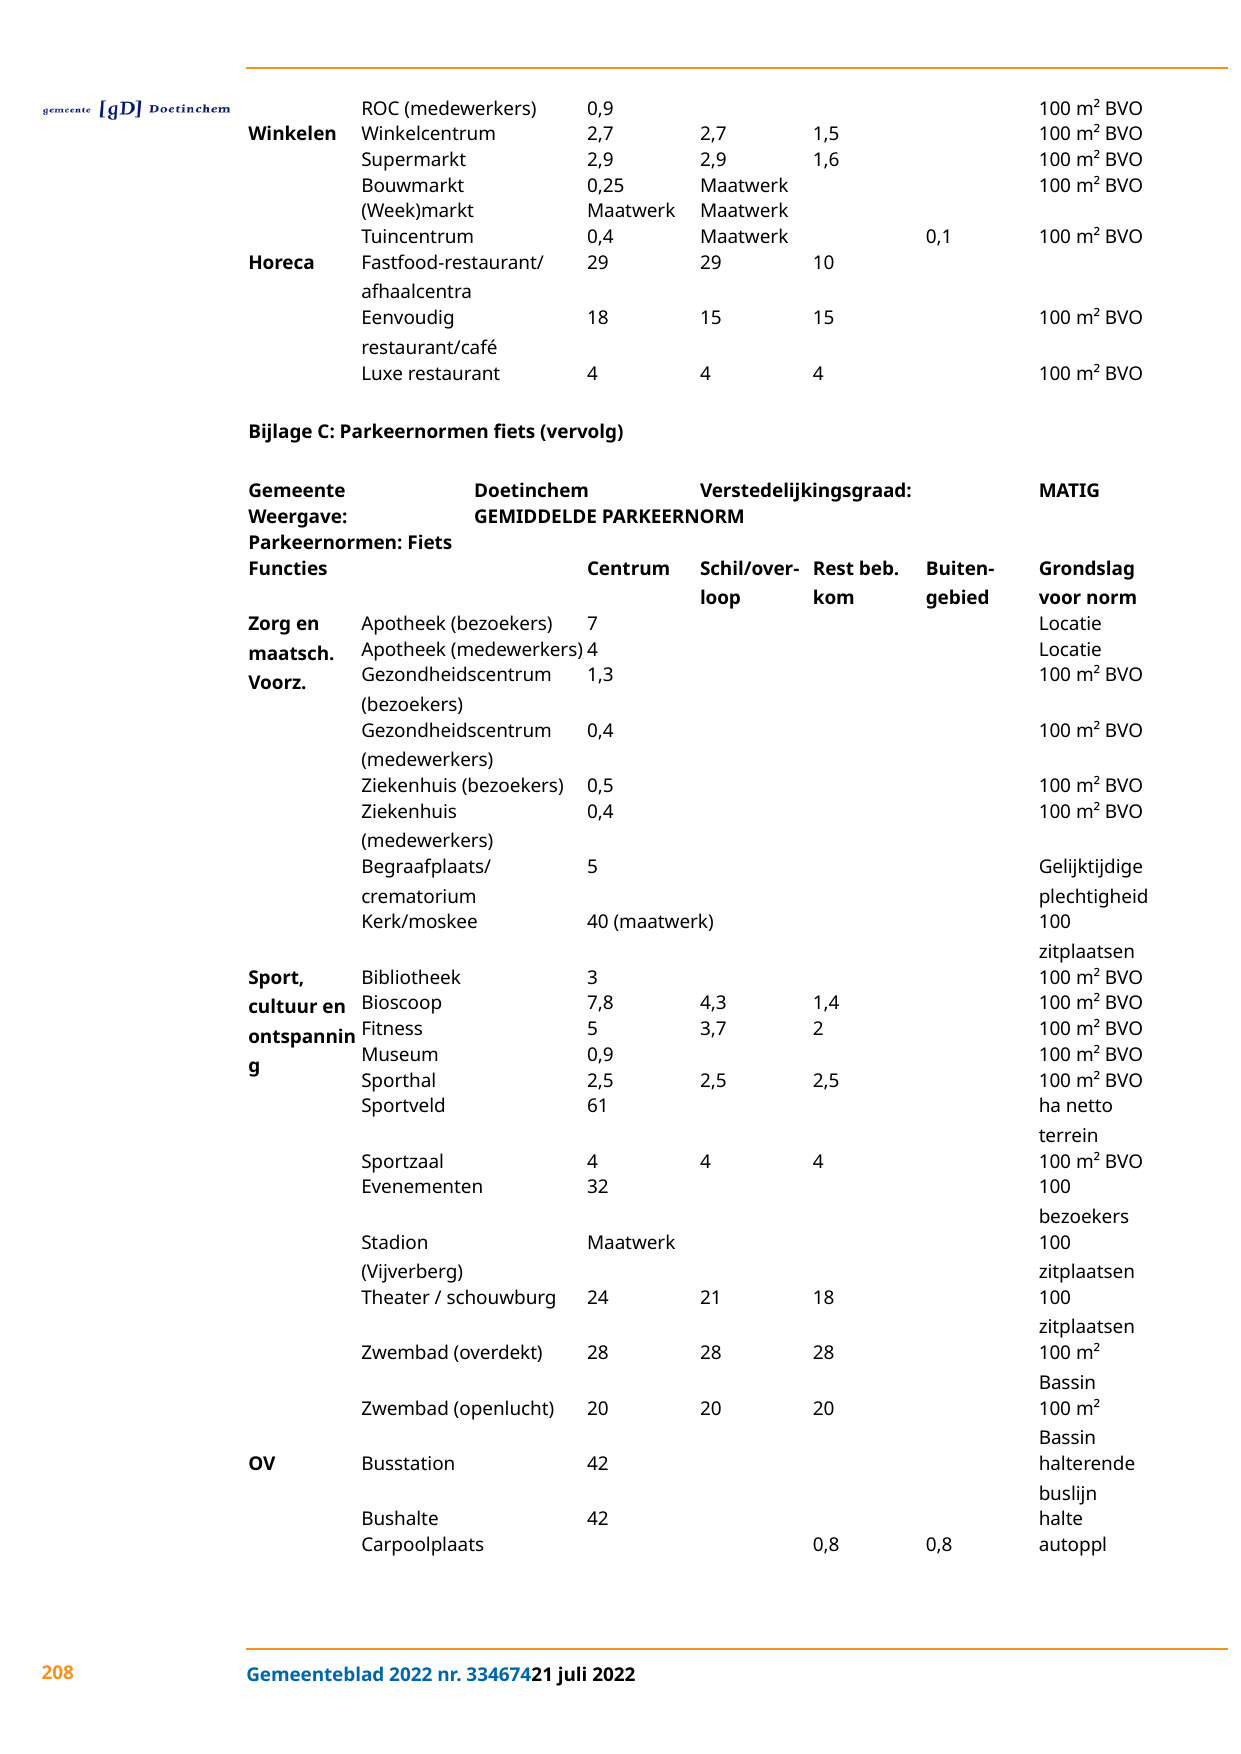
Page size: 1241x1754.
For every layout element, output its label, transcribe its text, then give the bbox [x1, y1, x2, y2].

table_cell [926, 610, 1038, 636]
table_cell [926, 1093, 1038, 1148]
table_cell 4 [587, 636, 700, 662]
table_cell [700, 1093, 813, 1148]
table_header Gemeente [248, 478, 474, 503]
table_cell [813, 717, 926, 772]
table_header MATIG [1039, 478, 1152, 503]
table_cell 4 [587, 1148, 700, 1173]
table_cell [813, 1041, 926, 1067]
table_cell 100 m² Bassin [1039, 1340, 1152, 1395]
table_cell [813, 636, 926, 662]
table_cell [926, 772, 1038, 798]
table_cell Carpoolplaats [361, 1531, 587, 1557]
table_cell Sportzaal [361, 1148, 587, 1173]
table_cell Zwembad (openlucht) [361, 1395, 587, 1450]
table_cell [926, 1340, 1038, 1395]
table_cell Schil/over-loop [700, 555, 813, 610]
table_cell 0,9 [587, 95, 700, 121]
table_cell [926, 1395, 1038, 1450]
table_cell autoppl [1039, 1531, 1152, 1557]
table_cell [926, 1284, 1038, 1339]
table_cell 100 m² BVO [1039, 1015, 1152, 1041]
table_cell Ziekenhuis (bezoekers) [361, 772, 587, 798]
picture [41, 47, 231, 172]
table_cell Maatwerk [587, 198, 700, 223]
table_cell Museum [361, 1041, 587, 1067]
table_cell 100 m² BVO [1039, 95, 1152, 121]
table_cell 2,5 [587, 1067, 700, 1092]
table_cell [926, 1067, 1038, 1092]
table_cell 7,8 [587, 990, 700, 1015]
table_cell 1,6 [813, 146, 926, 172]
table_cell Sporthal [361, 1067, 587, 1092]
table_cell [1039, 198, 1152, 223]
table_cell Parkeernormen: Fiets [248, 529, 1152, 555]
table_cell [926, 1148, 1038, 1173]
table_cell 100 m² BVO [1039, 772, 1152, 798]
table_cell Functies [248, 555, 587, 610]
table_header Doetinchem [474, 478, 700, 503]
table_cell 3,7 [700, 1015, 813, 1041]
table_cell 4 [813, 1148, 926, 1173]
table_cell 100 m² BVO [1039, 1041, 1152, 1067]
table_cell Stadion (Vijverberg) [361, 1229, 474, 1284]
table_cell 15 [700, 305, 813, 360]
table_cell (Week)markt [361, 198, 474, 223]
table_cell 100 m² Bassin [1039, 1395, 1152, 1450]
table_cell 5 [587, 1015, 700, 1041]
table_cell 42 [587, 1450, 700, 1505]
table_cell 21 [700, 1284, 813, 1339]
table_cell Maatwerk [700, 224, 813, 249]
table_cell Gezondheidscentrum (medewerkers) [361, 717, 587, 772]
table_cell ha netto terrein [1039, 1093, 1152, 1148]
table_cell [926, 198, 1038, 223]
table_cell [926, 1174, 1038, 1229]
table_cell 2,5 [700, 1067, 813, 1092]
table_cell [926, 172, 1038, 198]
table_cell Sport, cultuur en ontspanning [248, 964, 361, 1450]
table_cell 1,4 [813, 990, 926, 1015]
table_cell GEMIDDELDE PARKEERNORM [474, 503, 1152, 529]
table_cell 10 [813, 249, 926, 304]
table_cell 1,5 [813, 121, 926, 146]
table_cell Tuincentrum [361, 224, 587, 249]
table_cell 4 [813, 360, 926, 386]
table_cell Sportveld [361, 1093, 587, 1148]
table_cell 100 bezoekers [1039, 1174, 1152, 1229]
table_cell 100 m² BVO [1039, 172, 1152, 198]
table_cell Maatwerk [700, 172, 813, 198]
table_cell 100 m² BVO [1039, 990, 1152, 1015]
table_cell 2,5 [813, 1067, 926, 1092]
table_cell 28 [587, 1340, 700, 1395]
table_cell Evenementen [361, 1174, 587, 1229]
table_cell [926, 146, 1038, 172]
table_cell [700, 717, 813, 772]
table_cell 61 [587, 1093, 700, 1148]
table_cell 2 [813, 1015, 926, 1041]
table_cell [700, 662, 813, 717]
table_cell Luxe restaurant [361, 360, 587, 386]
table_cell Zwembad (overdekt) [361, 1340, 587, 1395]
table_cell 29 [700, 249, 813, 304]
table_cell 1,3 [587, 662, 700, 717]
table_cell 28 [813, 1340, 926, 1395]
table_cell OV [248, 1450, 361, 1557]
table_cell Kerk/moskee [361, 909, 587, 964]
table_cell Supermarkt [361, 146, 587, 172]
table_cell 100 m² BVO [1039, 662, 1152, 717]
table_cell 100 zitplaatsen [1039, 1284, 1152, 1339]
table_cell [700, 1174, 813, 1229]
table_cell Locatie [1039, 610, 1152, 636]
table_cell Gelijktijdige plechtigheid [1039, 853, 1152, 908]
table_cell [926, 305, 1038, 360]
table_cell Eenvoudig restaurant/café [361, 305, 587, 360]
table_cell [926, 360, 1038, 386]
table_cell [926, 798, 1038, 853]
table_cell Theater / schouwburg [361, 1284, 587, 1339]
text Bijlage C: Parkeernormen fiets (vervolg) [248, 418, 1152, 444]
table_cell Apotheek (medewerkers) [361, 636, 587, 662]
table_cell Centrum [587, 555, 700, 610]
table_cell [926, 717, 1038, 772]
table_cell [926, 990, 1038, 1015]
table_cell Horeca [248, 249, 361, 386]
table_cell 2,9 [587, 146, 700, 172]
table_cell [813, 662, 926, 717]
table_cell Weergave: [248, 503, 474, 529]
table_cell 0,1 [926, 224, 1038, 249]
table_cell Winkelen [248, 121, 361, 249]
table_cell Rest beb. kom [813, 555, 926, 610]
table_cell Bushalte [361, 1505, 587, 1531]
table_cell [813, 964, 926, 989]
table_cell 20 [700, 1395, 813, 1450]
table_cell [926, 1450, 1038, 1505]
table_cell Ziekenhuis (medewerkers) [361, 798, 587, 853]
table_cell 4 [700, 360, 813, 386]
table_cell [926, 636, 1038, 662]
table_cell 100 m² BVO [1039, 1148, 1152, 1173]
table_cell 0,25 [587, 172, 700, 198]
table_cell [926, 964, 1038, 989]
table_cell [926, 1041, 1038, 1067]
table_cell Bouwmarkt [361, 172, 587, 198]
table_cell [700, 636, 813, 662]
table_cell [813, 1093, 926, 1148]
table_cell Maatwerk [700, 198, 813, 223]
table_cell Locatie [1039, 636, 1152, 662]
table_cell 100 zitplaatsen [1039, 1229, 1152, 1284]
table_cell 5 [587, 853, 700, 908]
table_cell [813, 772, 926, 798]
table_cell halte [1039, 1505, 1152, 1531]
table_cell Busstation [361, 1450, 587, 1505]
table_cell 18 [587, 305, 700, 360]
table_cell 20 [813, 1395, 926, 1450]
table_cell 100 m² BVO [1039, 360, 1152, 386]
table_cell 100 m² BVO [1039, 798, 1152, 853]
table_cell Winkelcentrum [361, 121, 587, 146]
table_cell Bioscoop [361, 990, 587, 1015]
table_cell Apotheek (bezoekers) [361, 610, 587, 636]
table_cell 100 m² BVO [1039, 305, 1152, 360]
table_cell Begraafplaats/crematorium [361, 853, 587, 908]
table_cell 0,9 [587, 1041, 700, 1067]
table_cell 100 zitplaatsen [1039, 909, 1152, 964]
table_cell 29 [587, 249, 700, 304]
table_cell [926, 1015, 1038, 1041]
table_cell 7 [587, 610, 700, 636]
table_cell 0,4 [587, 224, 700, 249]
table_cell 28 [700, 1340, 813, 1395]
table_cell [700, 1041, 813, 1067]
table_cell 42 [587, 1505, 1038, 1531]
table_cell [926, 95, 1038, 121]
table_cell [926, 121, 1038, 146]
table_cell [813, 853, 926, 908]
table_cell 0,5 [587, 772, 700, 798]
table_cell 24 [587, 1284, 700, 1339]
table_cell 3 [587, 964, 700, 989]
table_cell 15 [813, 305, 926, 360]
table_cell 4,3 [700, 990, 813, 1015]
table_cell [700, 798, 813, 853]
table_cell Zorg en maatsch. Voorz. [248, 610, 361, 964]
table_cell 100 m² BVO [1039, 224, 1152, 249]
table_cell [700, 853, 813, 908]
table_cell 100 m² BVO [1039, 717, 1152, 772]
table_cell [926, 662, 1038, 717]
table_cell [474, 1229, 587, 1284]
table_cell 2,7 [700, 121, 813, 146]
table_cell Gezondheidscentrum (bezoekers) [361, 662, 587, 717]
table_cell [813, 172, 926, 198]
table_cell Grondslag voor norm [1039, 555, 1152, 610]
table_cell 4 [587, 360, 700, 386]
table_cell [700, 772, 813, 798]
table_cell 100 m² BVO [1039, 964, 1152, 989]
table_cell 40 (maatwerk) [587, 909, 1038, 964]
table_cell 2,7 [587, 121, 700, 146]
table_cell [700, 1450, 813, 1505]
table_cell Fastfood-restaurant/afhaalcentra [361, 249, 587, 304]
table_cell [813, 224, 926, 249]
table_cell [813, 798, 926, 853]
table_cell 0,4 [587, 798, 700, 853]
table_cell Bibliotheek [361, 964, 587, 989]
table_cell 0,8 [813, 1531, 926, 1557]
table_cell [700, 1531, 813, 1557]
table_cell 18 [813, 1284, 926, 1339]
table_cell 32 [587, 1174, 700, 1229]
table_cell 20 [587, 1395, 700, 1450]
table_cell [700, 610, 813, 636]
table_cell 0,8 [926, 1531, 1038, 1557]
table_cell Fitness [361, 1015, 587, 1041]
table_cell 0,4 [587, 717, 700, 772]
table_cell halterende buslijn [1039, 1450, 1152, 1505]
table_cell [700, 95, 813, 121]
table_cell Maatwerk [587, 1229, 1038, 1284]
table_cell [1039, 249, 1152, 304]
table_cell [813, 610, 926, 636]
table_cell [813, 1450, 926, 1505]
table_cell 4 [700, 1148, 813, 1173]
table_cell ROC (medewerkers) [361, 95, 587, 121]
table_cell Buiten-gebied [926, 555, 1038, 610]
table_cell [813, 1174, 926, 1229]
table_cell 2,9 [700, 146, 813, 172]
table_cell [813, 95, 926, 121]
table_cell [926, 853, 1038, 908]
table_cell 100 m² BVO [1039, 146, 1152, 172]
table_cell [474, 198, 587, 223]
table_cell [587, 1531, 700, 1557]
table_cell [248, 95, 361, 121]
table_cell [813, 198, 926, 223]
table_cell 100 m² BVO [1039, 121, 1152, 146]
table_header Verstedelijkingsgraad: [700, 478, 1038, 503]
table_cell [926, 249, 1038, 304]
table_cell [700, 964, 813, 989]
table_cell 100 m² BVO [1039, 1067, 1152, 1092]
